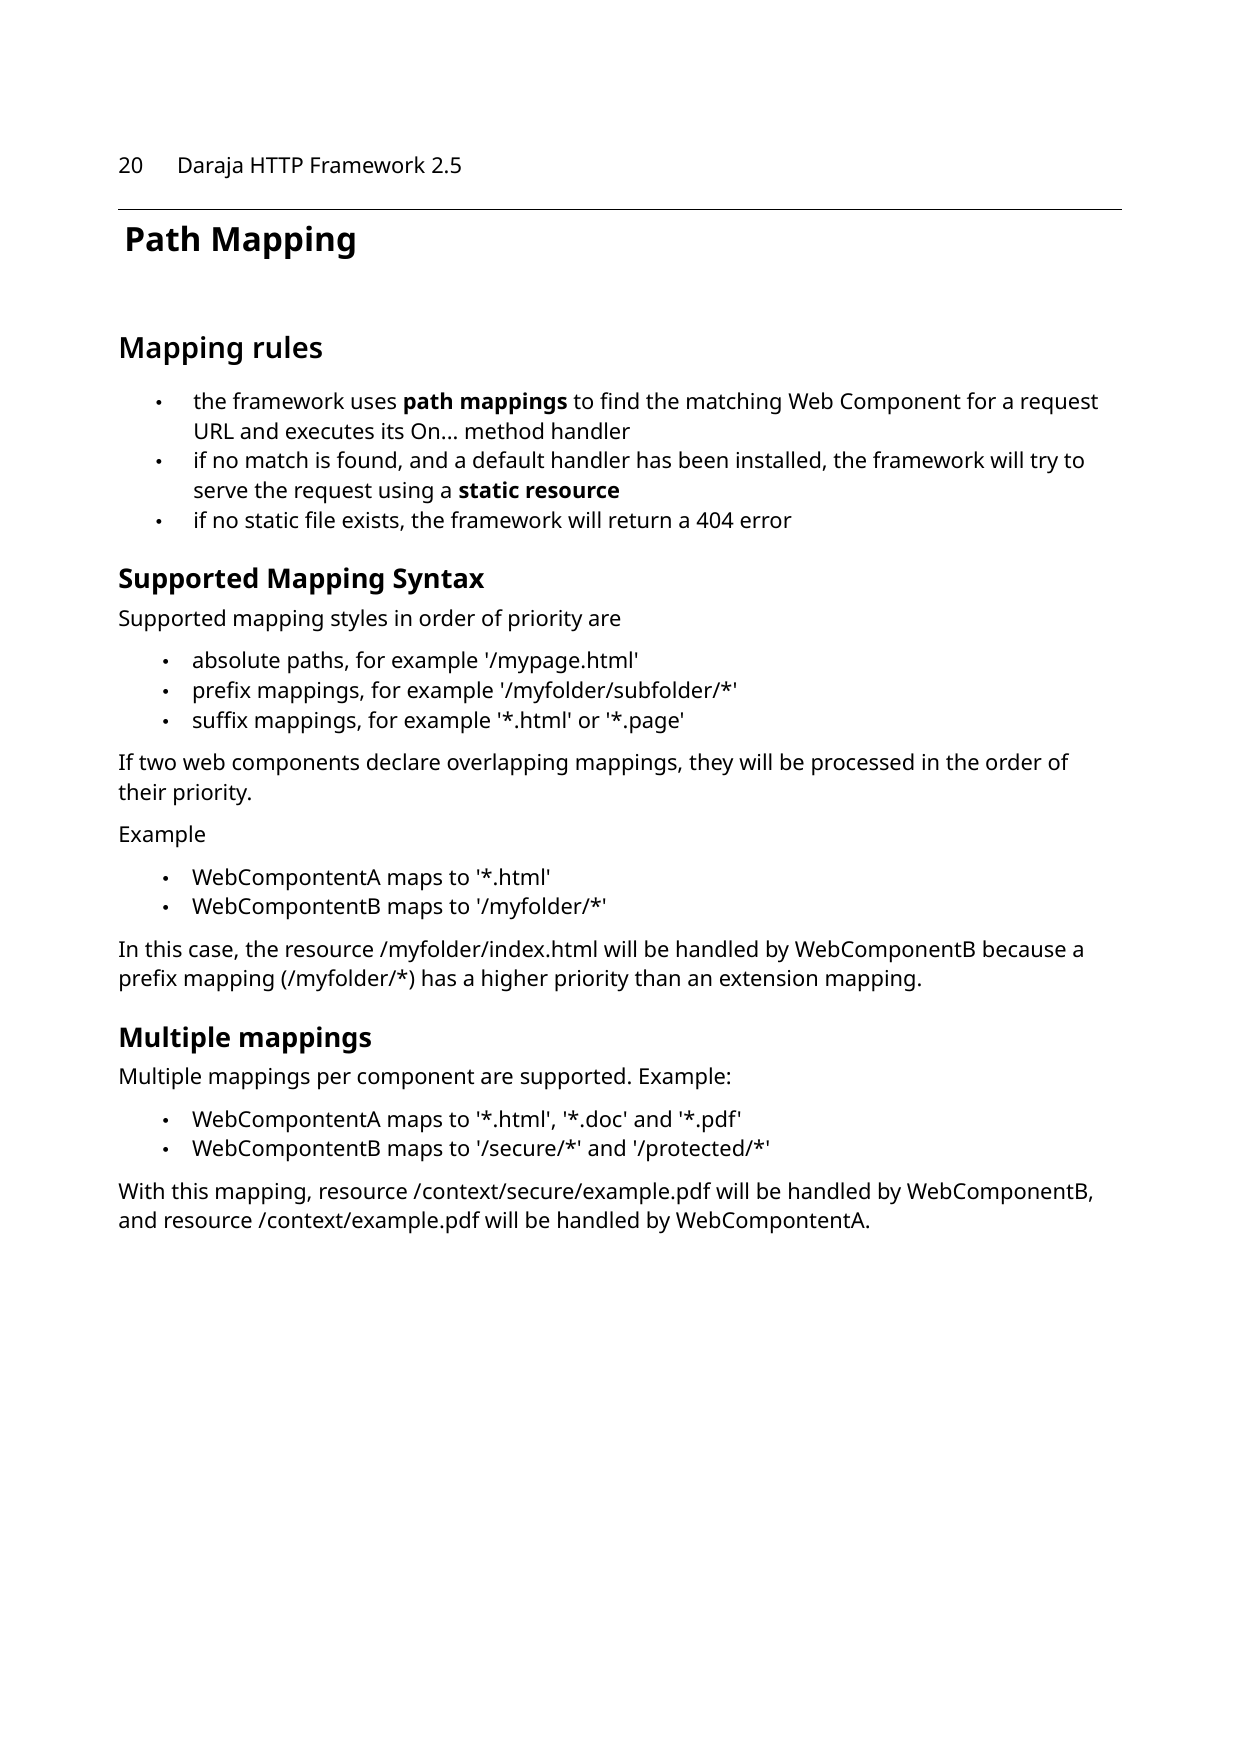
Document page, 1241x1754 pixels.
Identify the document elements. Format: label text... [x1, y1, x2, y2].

text Multiple mappings per component are supported. Example: [118, 1061, 1122, 1091]
list the framework uses path mappings to find the matching Web Component for a request URL and executes its On... method handler [156, 386, 1122, 445]
subtitle Multiple mappings [118, 1018, 1122, 1055]
list if no match is found, and a default handler has been installed, the framework will try to serve the request using a static resource [156, 445, 1122, 505]
text Example [118, 819, 1122, 849]
list suffix mappings, for example '*.html' or '*.page' [162, 705, 1122, 734]
list WebCompontentB maps to '/secure/*' and '/protected/*' [162, 1133, 1122, 1163]
text In this case, the resource /myfolder/index.html will be handled by WebComponentB because a prefix mapping (/myfolder/*) has a higher priority than an extension mapping. [118, 933, 1122, 993]
list if no static file exists, the framework will return a 404 error [156, 505, 1122, 535]
list absolute paths, for example '/mypage.html' [162, 645, 1122, 675]
list WebCompontentA maps to '*.html', '*.doc' and '*.pdf' [162, 1103, 1122, 1133]
list WebCompontentB maps to '/myfolder/*' [162, 891, 1122, 921]
subtitle Mapping rules [118, 328, 1122, 367]
text If two web components declare overlapping mappings, they will be processed in the order of their priority. [118, 747, 1122, 807]
text Supported mapping styles in order of priority are [118, 603, 1122, 633]
subtitle Supported Mapping Syntax [118, 560, 1122, 597]
subtitle Path Mapping [118, 210, 1122, 268]
list prefix mappings, for example '/myfolder/subfolder/*' [162, 675, 1122, 705]
list WebCompontentA maps to '*.html' [162, 861, 1122, 891]
text With this mapping, resource /context/secure/example.pdf will be handled by WebComponentB, and resource /context/example.pdf will be handled by WebCompontentA. [118, 1176, 1122, 1235]
